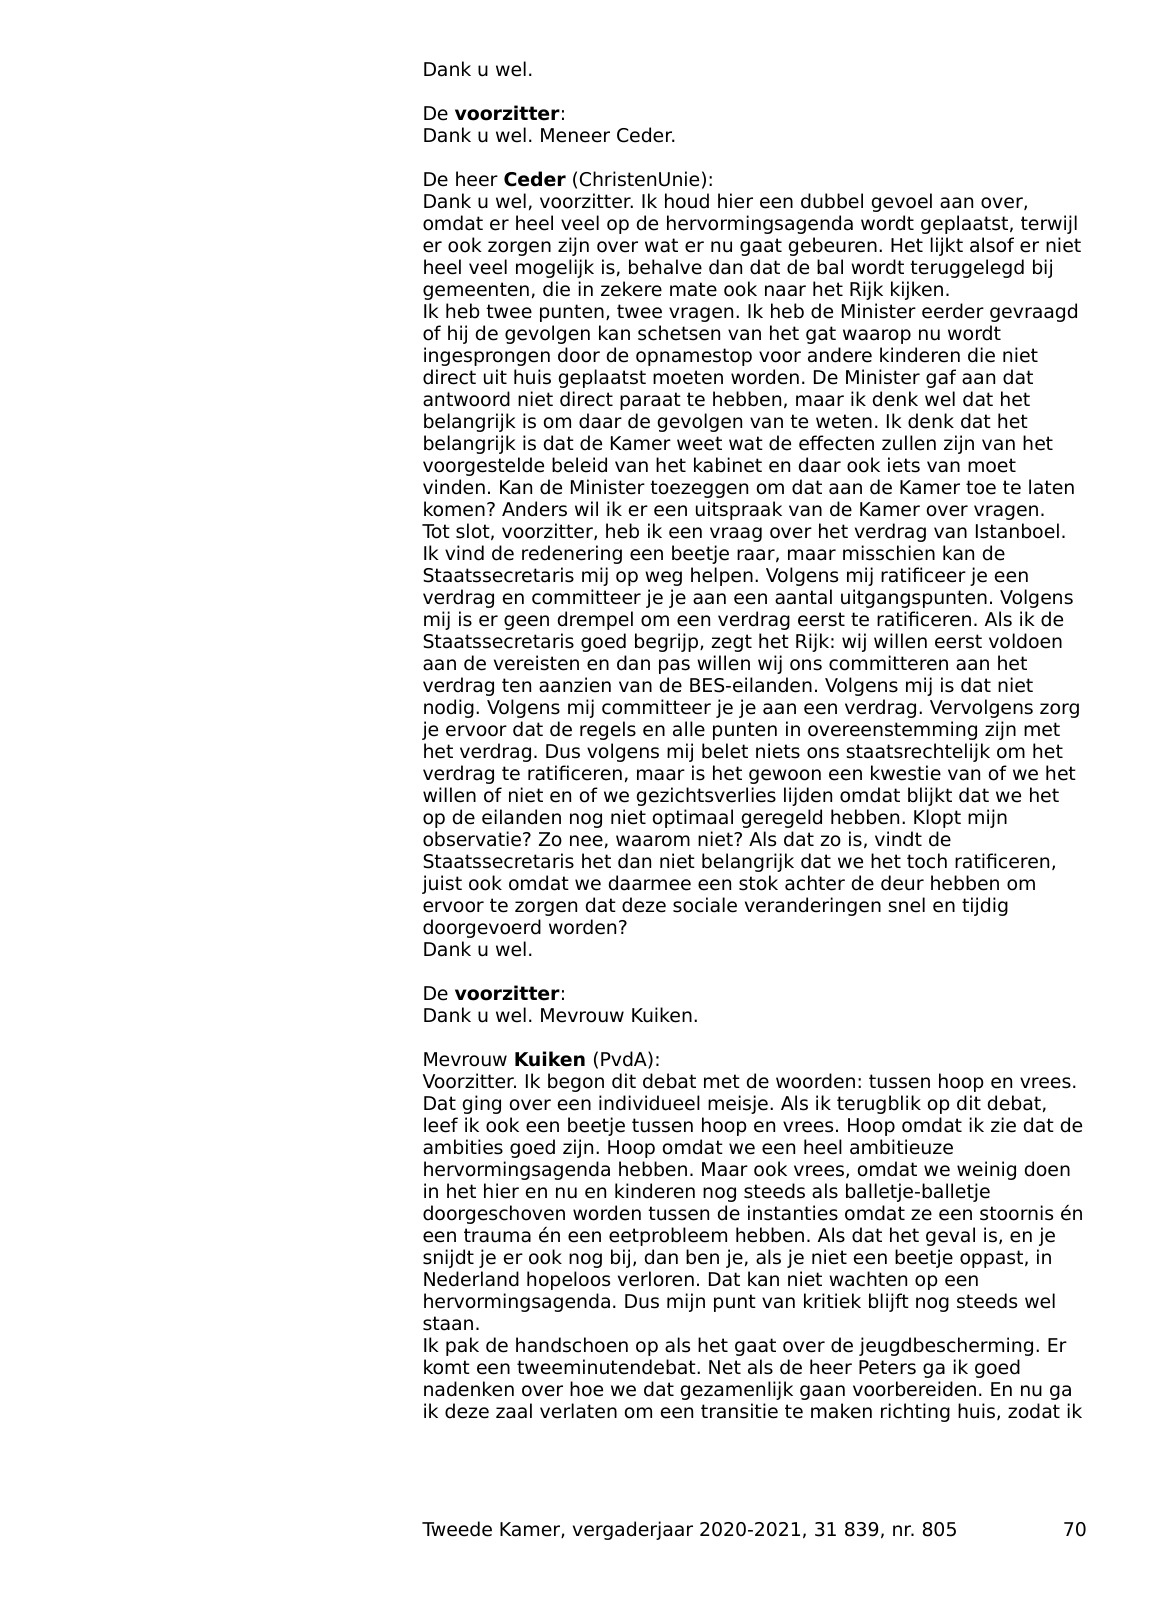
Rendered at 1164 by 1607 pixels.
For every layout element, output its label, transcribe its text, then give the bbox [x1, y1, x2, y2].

text Ik heb twee punten, twee vragen. Ik heb de Minister eerder gevraagd of hij de gevolgen kan schetsen van het gat waarop nu wordt ingesprongen door de opnamestop voor andere kinderen die niet direct uit huis geplaatst moeten worden. De Minister gaf aan dat antwoord niet direct paraat te hebben, maar ik denk wel dat het belangrijk is om daar de gevolgen van te weten. Ik denk dat het belangrijk is dat de Kamer weet wat de effecten zullen zijn van het voorgestelde beleid van het kabinet en daar ook iets van moet vinden. Kan de Minister toezeggen om dat aan de Kamer toe te laten komen? Anders wil ik er een uitspraak van de Kamer over vragen. [422, 301, 1087, 521]
text Dank u wel. Meneer Ceder. [422, 125, 1087, 147]
text Voorzitter. Ik begon dit debat met de woorden: tussen hoop en vrees. Dat ging over een individueel meisje. Als ik terugblik op dit debat, leef ik ook een beetje tussen hoop en vrees. Hoop omdat ik zie dat de ambities goed zijn. Hoop omdat we een heel ambitieuze hervormingsagenda hebben. Maar ook vrees, omdat we weinig doen in het hier en nu en kinderen nog steeds als balletje-balletje doorgeschoven worden tussen de instanties omdat ze een stoornis én een trauma én een eetprobleem hebben. Als dat het geval is, en je snijdt je er ook nog bij, dan ben je, als je niet een beetje oppast, in Nederland hopeloos verloren. Dat kan niet wachten op een hervormingsagenda. Dus mijn punt van kritiek blijft nog steeds wel staan. [422, 1071, 1087, 1335]
text Dank u wel. [422, 939, 1087, 961]
text Mevrouw Kuiken (PvdA): [422, 1049, 1087, 1071]
text De voorzitter: [422, 983, 1087, 1005]
text Tot slot, voorzitter, heb ik een vraag over het verdrag van Istanboel. Ik vind de redenering een beetje raar, maar misschien kan de Staatssecretaris mij op weg helpen. Volgens mij ratificeer je een verdrag en committeer je je aan een aantal uitgangspunten. Volgens mij is er geen drempel om een verdrag eerst te ratificeren. Als ik de Staatssecretaris goed begrijp, zegt het Rijk: wij willen eerst voldoen aan de vereisten en dan pas willen wij ons committeren aan het verdrag ten aanzien van de BES-eilanden. Volgens mij is dat niet nodig. Volgens mij committeer je je aan een verdrag. Vervolgens zorg je ervoor dat de regels en alle punten in overeenstemming zijn met het verdrag. Dus volgens mij belet niets ons staatsrechtelijk om het verdrag te ratificeren, maar is het gewoon een kwestie van of we het willen of niet en of we gezichtsverlies lijden omdat blijkt dat we het op de eilanden nog niet optimaal geregeld hebben. Klopt mijn observatie? Zo nee, waarom niet? Als dat zo is, vindt de Staatssecretaris het dan niet belangrijk dat we het toch ratificeren, juist ook omdat we daarmee een stok achter de deur hebben om ervoor te zorgen dat deze sociale veranderingen snel en tijdig doorgevoerd worden? [422, 521, 1087, 939]
text Dank u wel. Mevrouw Kuiken. [422, 1005, 1087, 1027]
text De heer Ceder (ChristenUnie): [422, 169, 1087, 191]
text Dank u wel, voorzitter. Ik houd hier een dubbel gevoel aan over, omdat er heel veel op de hervormingsagenda wordt geplaatst, terwijl er ook zorgen zijn over wat er nu gaat gebeuren. Het lijkt alsof er niet heel veel mogelijk is, behalve dan dat de bal wordt teruggelegd bij gemeenten, die in zekere mate ook naar het Rijk kijken. [422, 191, 1087, 301]
text Dank u wel. [422, 59, 1087, 81]
text De voorzitter: [422, 103, 1087, 125]
text Ik pak de handschoen op als het gaat over de jeugdbescherming. Er komt een tweeminutendebat. Net als de heer Peters ga ik goed nadenken over hoe we dat gezamenlijk gaan voorbereiden. En nu ga ik deze zaal verlaten om een transitie te maken richting huis, zodat ik [422, 1335, 1087, 1423]
